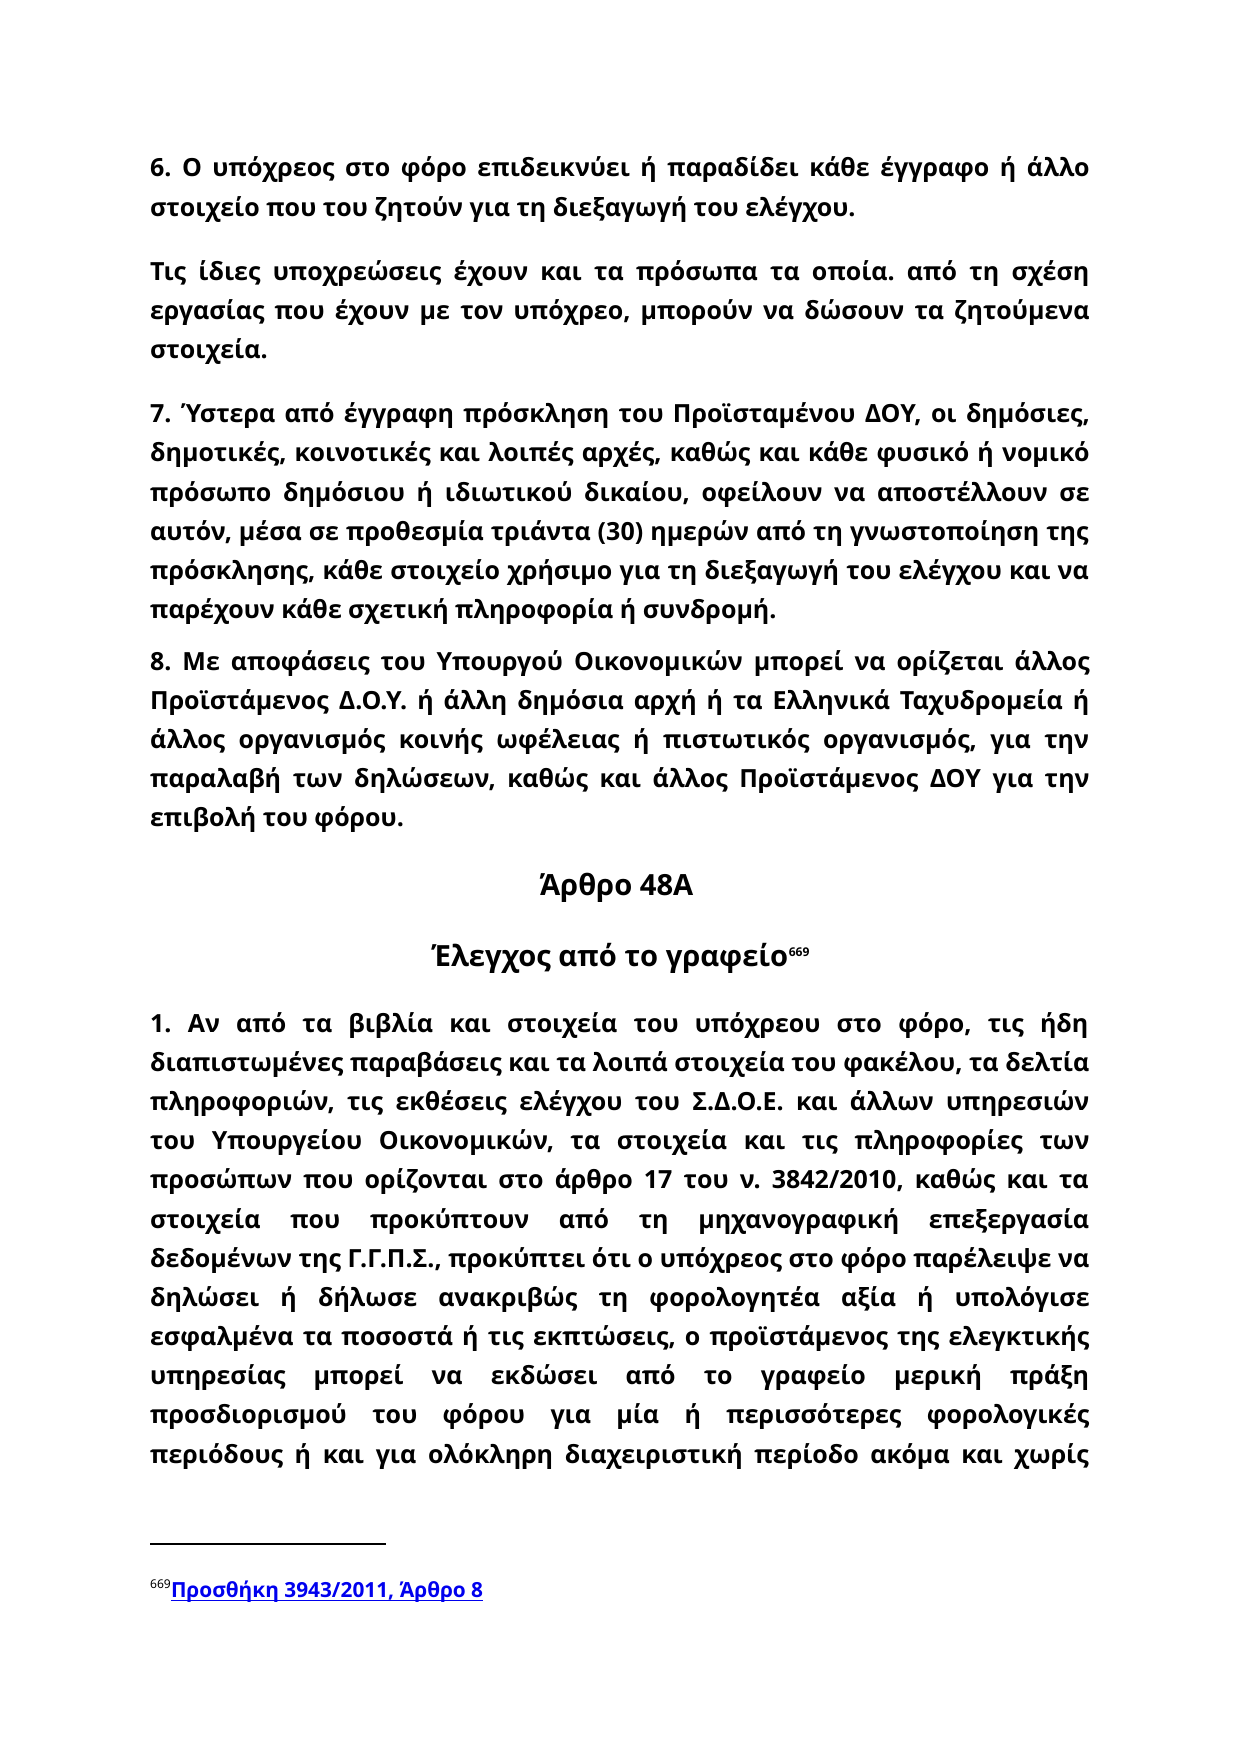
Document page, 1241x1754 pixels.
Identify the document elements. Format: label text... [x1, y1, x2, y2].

text Τις ίδιες υποχρεώσεις έχουν και τα πρόσωπα τα οποία. από τη σχέση εργασίας που έχουν με τον υπόχρεο, μπορούν να δώσουν τα ζητούμενα στοιχεία. [150, 253, 1090, 366]
text 1. Αν από τα βιβλία και στοιχεία του υπόχρεου στο φόρο, τις ήδη διαπιστωμένες παραβάσεις και τα λοιπά στοιχεία του φακέλου, τα δελτία πληροφοριών, τις εκθέσεις ελέγχου του Σ.Δ.Ο.Ε. και άλλων υπηρεσιών του Υπουργείου Οικονομικών, τα στοιχεία και τις πληροφορίες των προσώπων που ορίζονται στο άρθρο 17 του ν. 3842/2010, καθώς και τα στοιχεία που προκύπτουν από τη μηχανογραφική επεξεργασία δεδομένων της Γ.Γ.Π.Σ., προκύπτει ότι ο υπόχρεος στο φόρο παρέλειψε να δηλώσει ή δήλωσε ανακριβώς τη φορολογητέα αξία ή υπολόγισε εσφαλμένα τα ποσοστά ή τις εκπτώσεις, ο προϊστάμενος της ελεγκτικής υπηρεσίας μπορεί να εκδώσει από το γραφείο μερική πράξη προσδιορισμού του φόρου για μία ή περισσότερες φορολογικές περιόδους ή και για ολόκληρη διαχειριστική περίοδο ακόμα και χωρίς [150, 1005, 1090, 1470]
subtitle Έλεγχος από το γραφείο [150, 935, 1090, 974]
text 6. Ο υπόχρεος στο φόρο επιδεικνύει ή παραδίδει κάθε έγγραφο ή άλλο στοιχείο που του ζητούν για τη διεξαγωγή του ελέγχου. [150, 150, 1090, 223]
subtitle Άρθρο 48Α [150, 864, 1090, 904]
text 8. Με αποφάσεις του Υπουργού Οικονομικών μπορεί να ορίζεται άλλος Προϊστάμενος Δ.Ο.Υ. ή άλλη δημόσια αρχή ή τα Ελληνικά Ταχυδρομεία ή άλλος οργανισμός κοινής ωφέλειας ή πιστωτικός οργανισμός, για την παραλαβή των δηλώσεων, καθώς και άλλος Προϊστάμενος ΔΟΥ για την επιβολή του φόρου. [150, 643, 1090, 834]
text Προσθήκη 3943/2011, Άρθρο 8 [150, 1576, 1090, 1604]
text 7. Ύστερα από έγγραφη πρόσκληση του Προϊσταμένου ΔΟΥ, οι δημόσιες, δημοτικές, κοινοτικές και λοιπές αρχές, καθώς και κάθε φυσικό ή νομικό πρόσωπο δημόσιου ή ιδιωτικού δικαίου, οφείλουν να αποστέλλουν σε αυτόν, μέσα σε προθεσμία τριάντα (30) ημερών από τη γνωστοποίηση της πρόσκλησης, κάθε στοιχείο χρήσιμο για τη διεξαγωγή του ελέγχου και να παρέχουν κάθε σχετική πληροφορία ή συνδρομή. [150, 396, 1090, 626]
